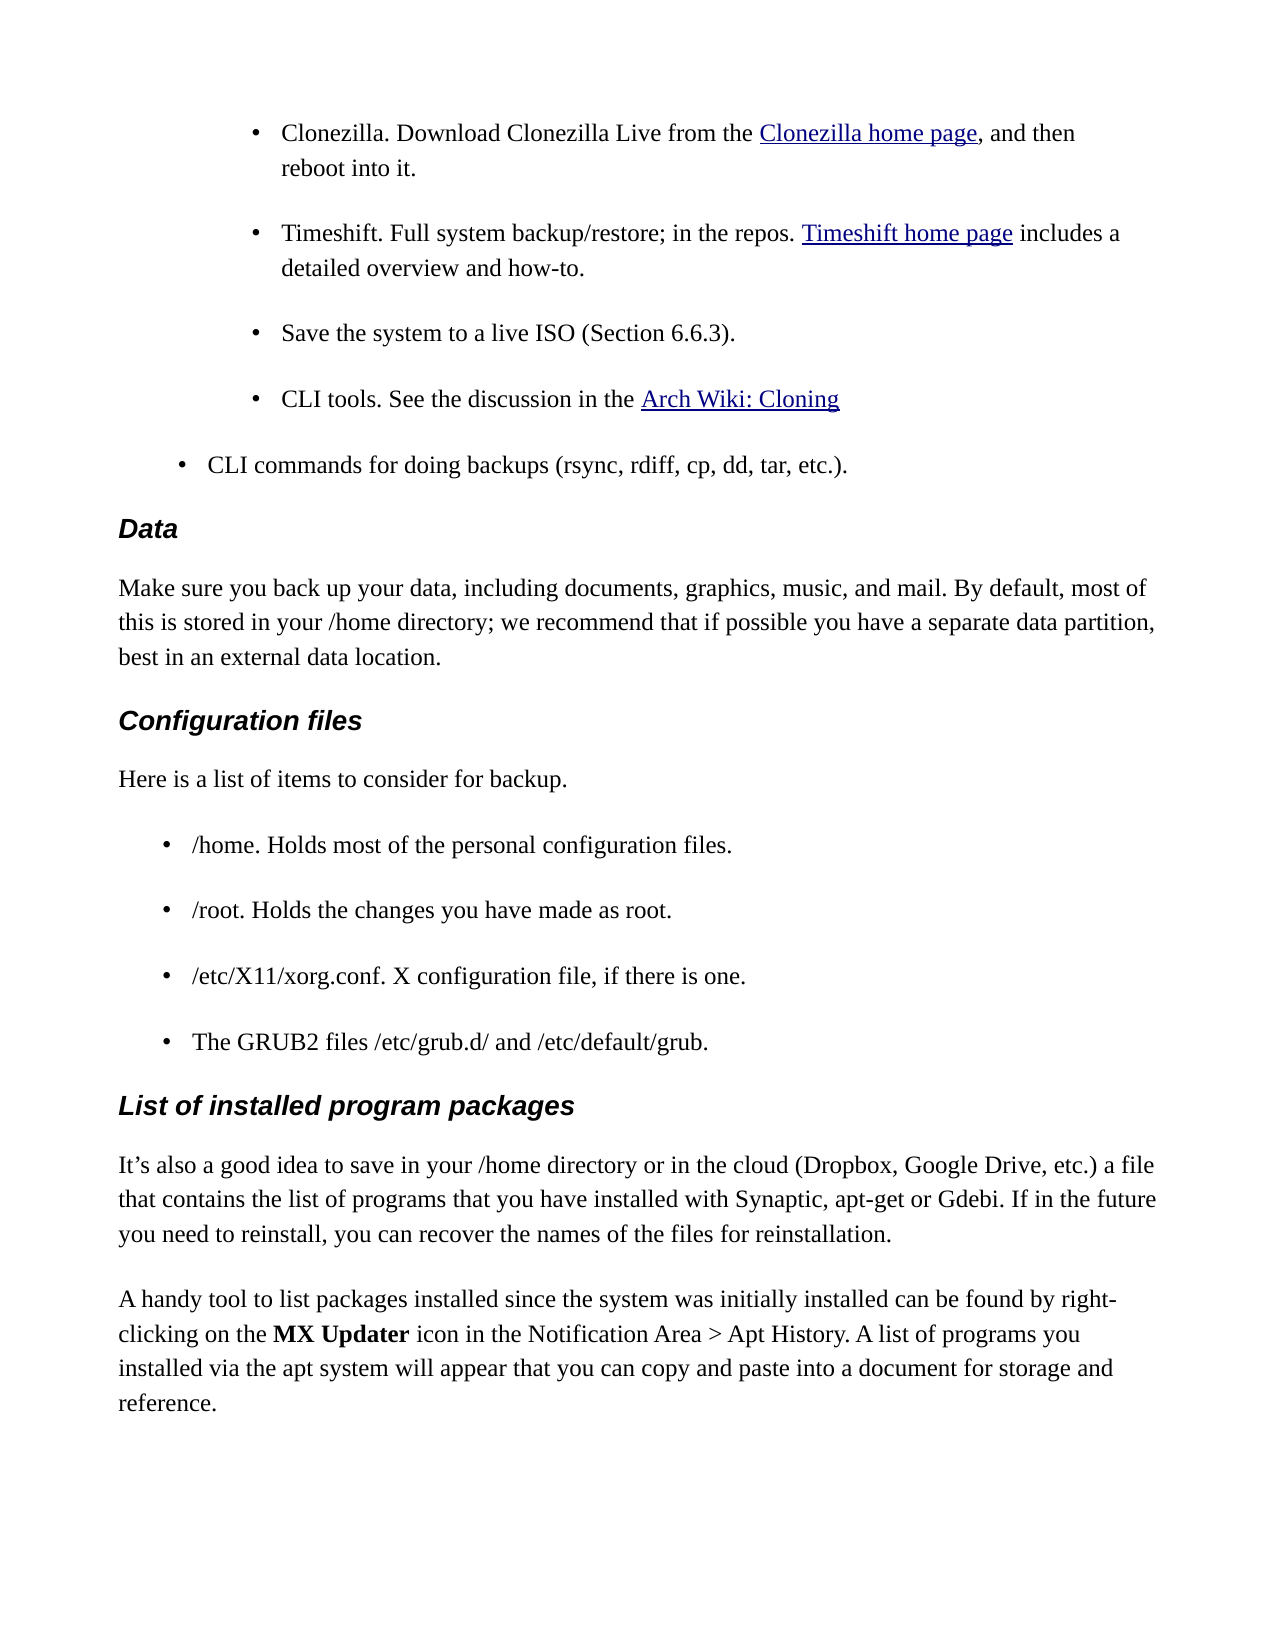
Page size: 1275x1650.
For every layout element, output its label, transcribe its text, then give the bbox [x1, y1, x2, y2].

list Save the system to a live ISO (Section 6.6.3). [252, 318, 1141, 347]
list /home. Holds most of the personal configuration files. [162, 830, 1157, 859]
text Make sure you back up your data, including documents, graphics, music, and mail. By default, most of this is stored in your /home directory; we recommend that if possible you have a separate data partition, best in an external data location. [118, 573, 1157, 670]
text Here is a list of items to consider for backup. [118, 764, 1157, 793]
text A handy tool to list packages installed since the system was initially installed can be found by right-clicking on the MX Updater icon in the Notification Area > Apt History. A list of programs you installed via the apt system will appear that you can copy and paste into a document for storage and reference. [118, 1284, 1157, 1417]
list /etc/X11/xorg.conf. X configuration file, if there is one. [162, 961, 1157, 990]
list Clonezilla. Download Clonezilla Live from the Clonezilla home page, and then reboot into it. [252, 118, 1141, 181]
list /root. Holds the changes you have made as root. [162, 896, 1157, 924]
text It’s also a good idea to save in your /home directory or in the cloud (Dropbox, Google Drive, etc.) a file that contains the list of programs that you have installed with Synaptic, apt-get or Gdebi. If in the future you need to reinstall, you can recover the names of the files for reinstallation. [118, 1150, 1157, 1247]
list The GRUB2 files /etc/grub.d/ and /etc/default/grub. [162, 1027, 1157, 1056]
list Timeshift. Full system backup/restore; in the repos. Timeshift home page includes a detailed overview and how-to. [252, 218, 1141, 282]
subtitle Configuration files [118, 704, 1157, 736]
list CLI tools. See the discussion in the Arch Wiki: Cloning [252, 384, 1141, 413]
list CLI commands for doing backups (rsync, rdiff, cp, dd, tar, etc.). [178, 450, 1141, 479]
subtitle List of installed program packages [118, 1090, 1157, 1122]
subtitle Data [118, 513, 1157, 544]
